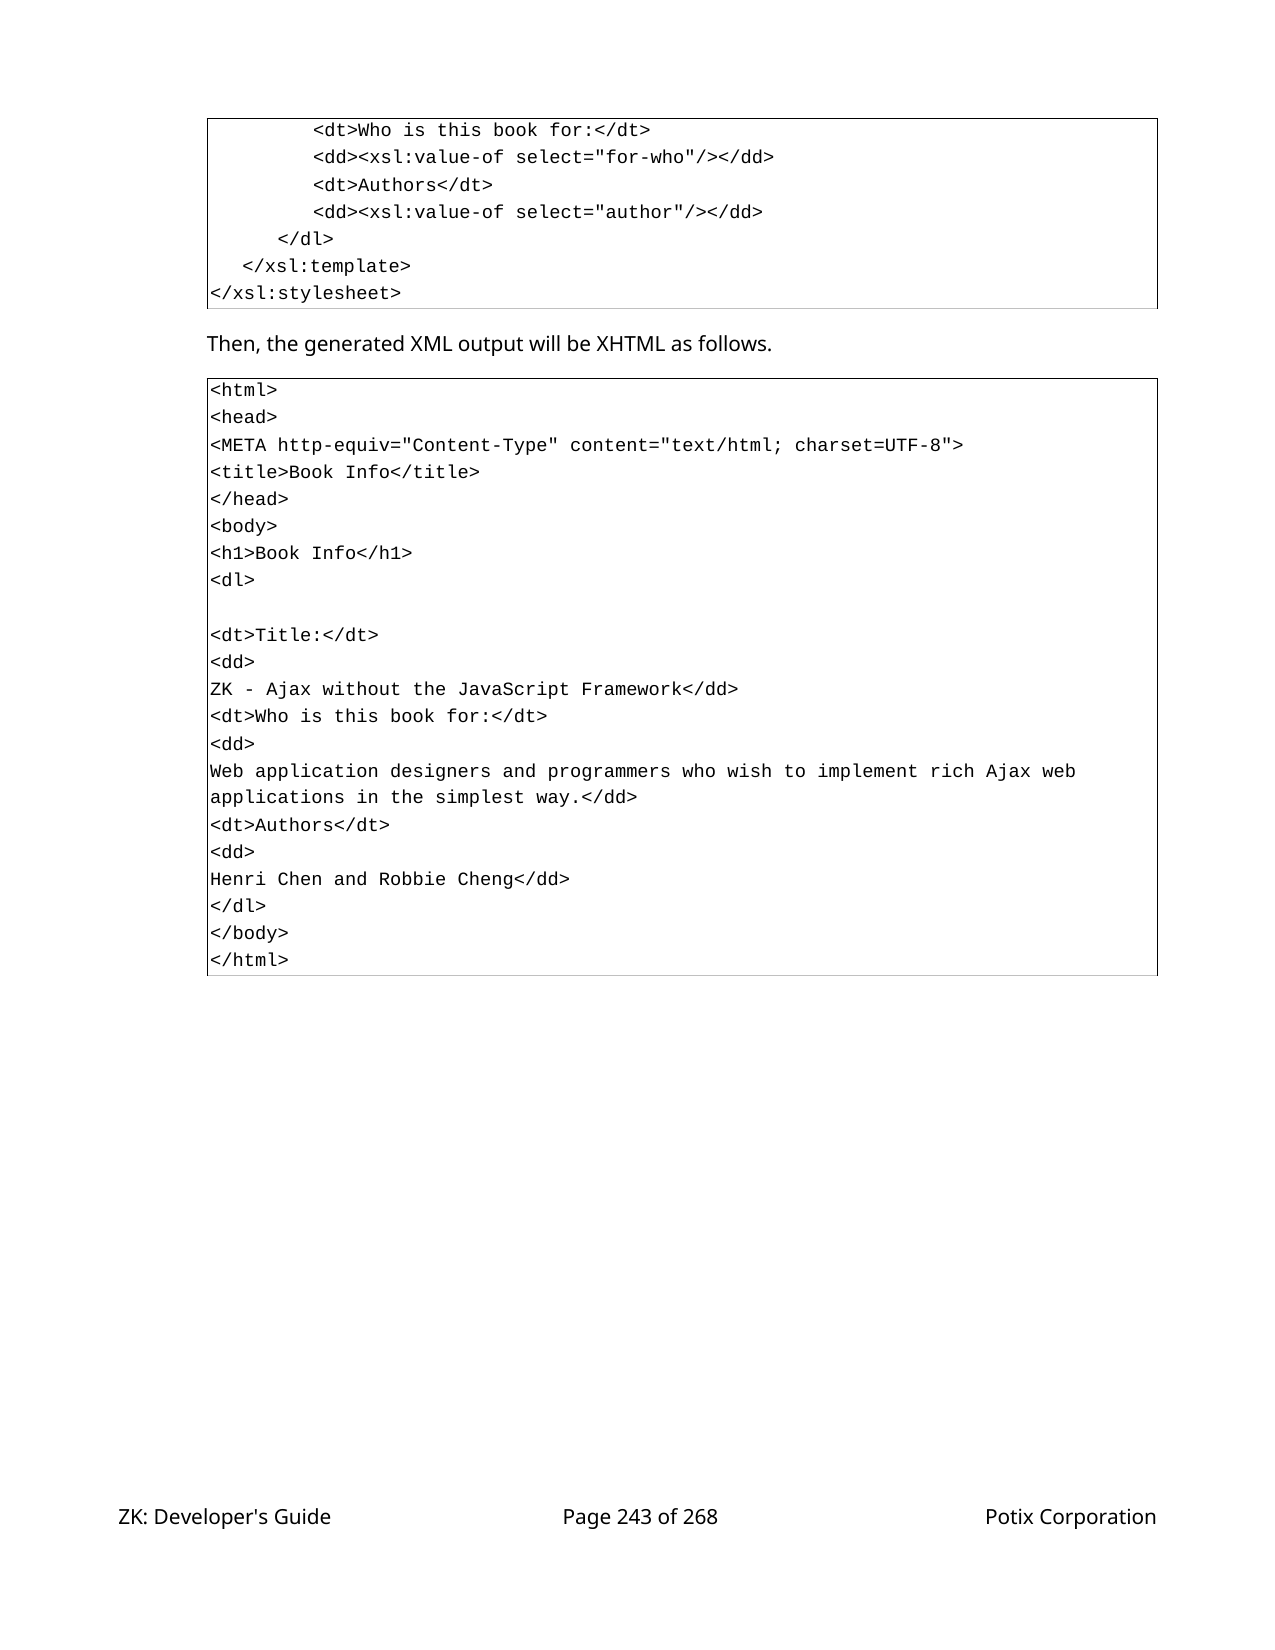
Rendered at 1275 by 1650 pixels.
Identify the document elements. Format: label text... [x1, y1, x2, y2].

text <dl> [208, 568, 1157, 593]
text <dt>Authors</dt> [208, 172, 1157, 197]
text <dd><xsl:value-of select="author"/></dd> [208, 200, 1157, 224]
text </dl> [208, 227, 1157, 251]
text <dt>Who is this book for:</dt> [208, 704, 1157, 728]
text <html> [208, 379, 1157, 402]
text <dd> [208, 731, 1157, 756]
text </body> [208, 921, 1157, 945]
text <dd> [208, 839, 1157, 864]
text </xsl:template> [208, 254, 1157, 278]
text <dd><xsl:value-of select="for-who"/></dd> [208, 145, 1157, 169]
text <title>Book Info</title> [208, 459, 1157, 484]
text Henri Chen and Robbie Cheng</dd> [208, 867, 1157, 891]
text ZK - Ajax without the JavaScript Framework</dd> [208, 677, 1157, 701]
text <dt>Authors</dt> [208, 812, 1157, 837]
text <body> [208, 514, 1157, 538]
text Then, the generated XML output will be XHTML as follows. [207, 329, 1157, 357]
text </html> [208, 948, 1157, 975]
text <dd> [208, 650, 1157, 674]
text </dl> [208, 894, 1157, 918]
text <head> [208, 405, 1157, 429]
text <dt>Who is this book for:</dt> [208, 119, 1157, 142]
text <h1>Book Info</h1> [208, 541, 1157, 565]
text </xsl:stylesheet> [208, 281, 1157, 308]
text </head> [208, 487, 1157, 511]
text <META http-equiv="Content-Type" content="text/html; charset=UTF-8"> [208, 432, 1157, 457]
text Web application designers and programmers who wish to implement rich Ajax web applications in the simplest way.</dd> [208, 759, 1157, 809]
text <dt>Title:</dt> [208, 623, 1157, 647]
